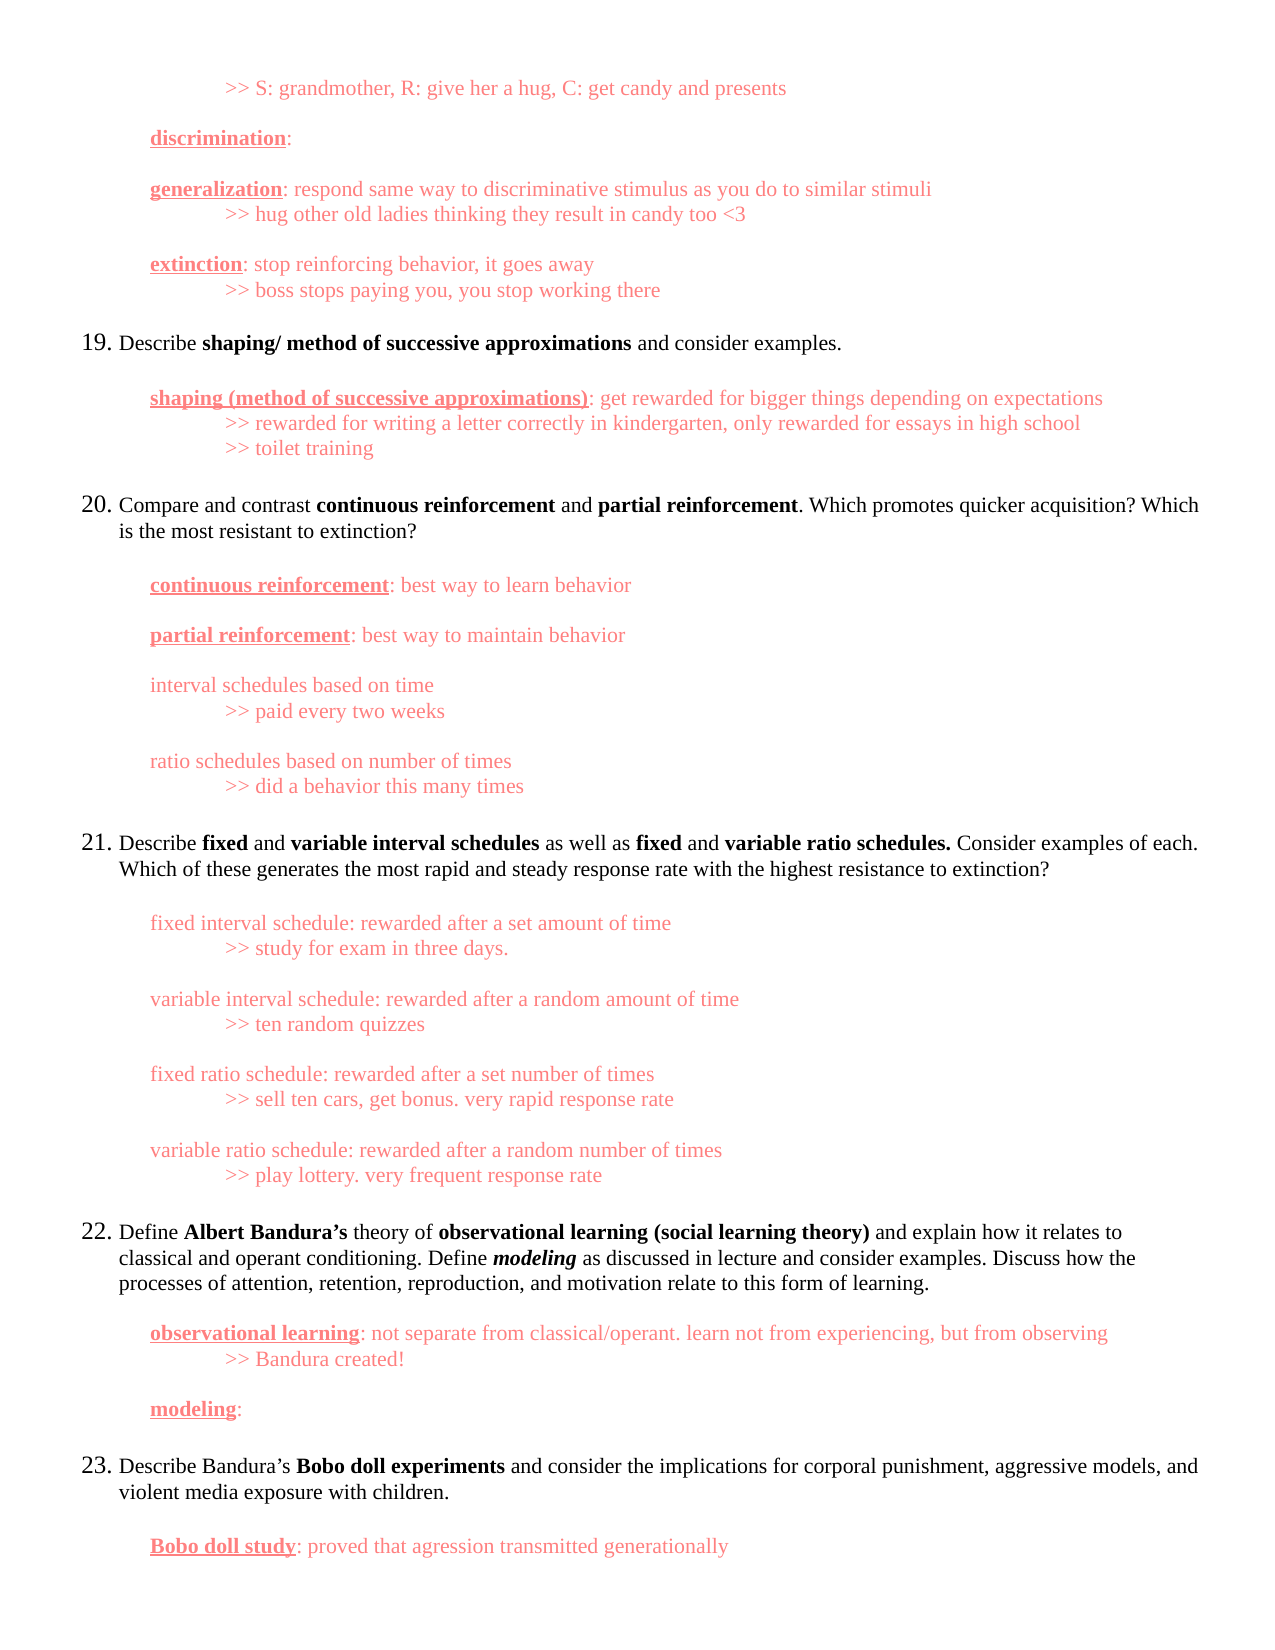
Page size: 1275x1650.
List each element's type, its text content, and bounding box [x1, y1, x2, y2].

text observational learning: not separate from classical/operant. learn not from experiencing, but from observing [150, 1320, 1125, 1346]
text fixed ratio schedule: rewarded after a set number of times [150, 1061, 1125, 1086]
text discrimination: [150, 125, 1125, 151]
text extinction: stop reinforcing behavior, it goes away [150, 251, 1125, 277]
text >> S: grandmother, R: give her a hug, C: get candy and presents [150, 75, 1125, 100]
list Describe shaping/ method of successive approximations and consider examples. [81, 327, 1200, 356]
text >> rewarded for writing a letter correctly in kindergarten, only rewarded for essays in high school [150, 410, 1125, 435]
text >> paid every two weeks [150, 698, 1125, 723]
text >> hug other old ladies thinking they result in candy too <3 [150, 201, 1125, 226]
text >> Bandura created! [150, 1346, 1125, 1371]
text Bobo doll study: proved that agression transmitted generationally [150, 1533, 1125, 1558]
text variable ratio schedule: rewarded after a random number of times [150, 1137, 1125, 1162]
text >> toilet training [150, 435, 1125, 460]
text generalization: respond same way to discriminative stimulus as you do to similar stimuli [150, 176, 1125, 201]
text variable interval schedule: rewarded after a random amount of time [150, 986, 1125, 1011]
text >> sell ten cars, get bonus. very rapid response rate [150, 1086, 1125, 1112]
text >> did a behavior this many times [150, 773, 1125, 798]
text interval schedules based on time [150, 672, 1125, 698]
text >> play lottery. very frequent response rate [150, 1162, 1125, 1187]
text continuous reinforcement: best way to learn behavior [150, 572, 1125, 597]
list Define Albert Bandura’s theory of observational learning (social learning theory) and explain how it relates to classical and operant conditioning. Define modeling as discussed in lecture and consider examples. Discuss how the processes of attention, retention, reproduction, and motivation relate to this form of learning. [81, 1216, 1200, 1295]
text >> study for exam in three days. [150, 935, 1125, 960]
text fixed interval schedule: rewarded after a set amount of time [150, 910, 1125, 935]
text ratio schedules based on number of times [150, 748, 1125, 773]
text >> boss stops paying you, you stop working there [150, 277, 1125, 302]
list Describe Bandura’s Bobo doll experiments and consider the implications for corporal punishment, aggressive models, and violent media exposure with children. [81, 1450, 1200, 1504]
text modeling: [150, 1396, 1125, 1421]
text shaping (method of successive approximations): get rewarded for bigger things depending on expectations [150, 384, 1125, 410]
text >> ten random quizzes [150, 1011, 1125, 1036]
list Compare and contrast continuous reinforcement and partial reinforcement. Which promotes quicker acquisition? Which is the most resistant to extinction? [81, 489, 1200, 543]
text partial reinforcement: best way to maintain behavior [150, 622, 1125, 647]
list Describe fixed and variable interval schedules as well as fixed and variable ratio schedules. Consider examples of each. Which of these generates the most rapid and steady response rate with the highest resistance to extinction? [81, 827, 1200, 881]
